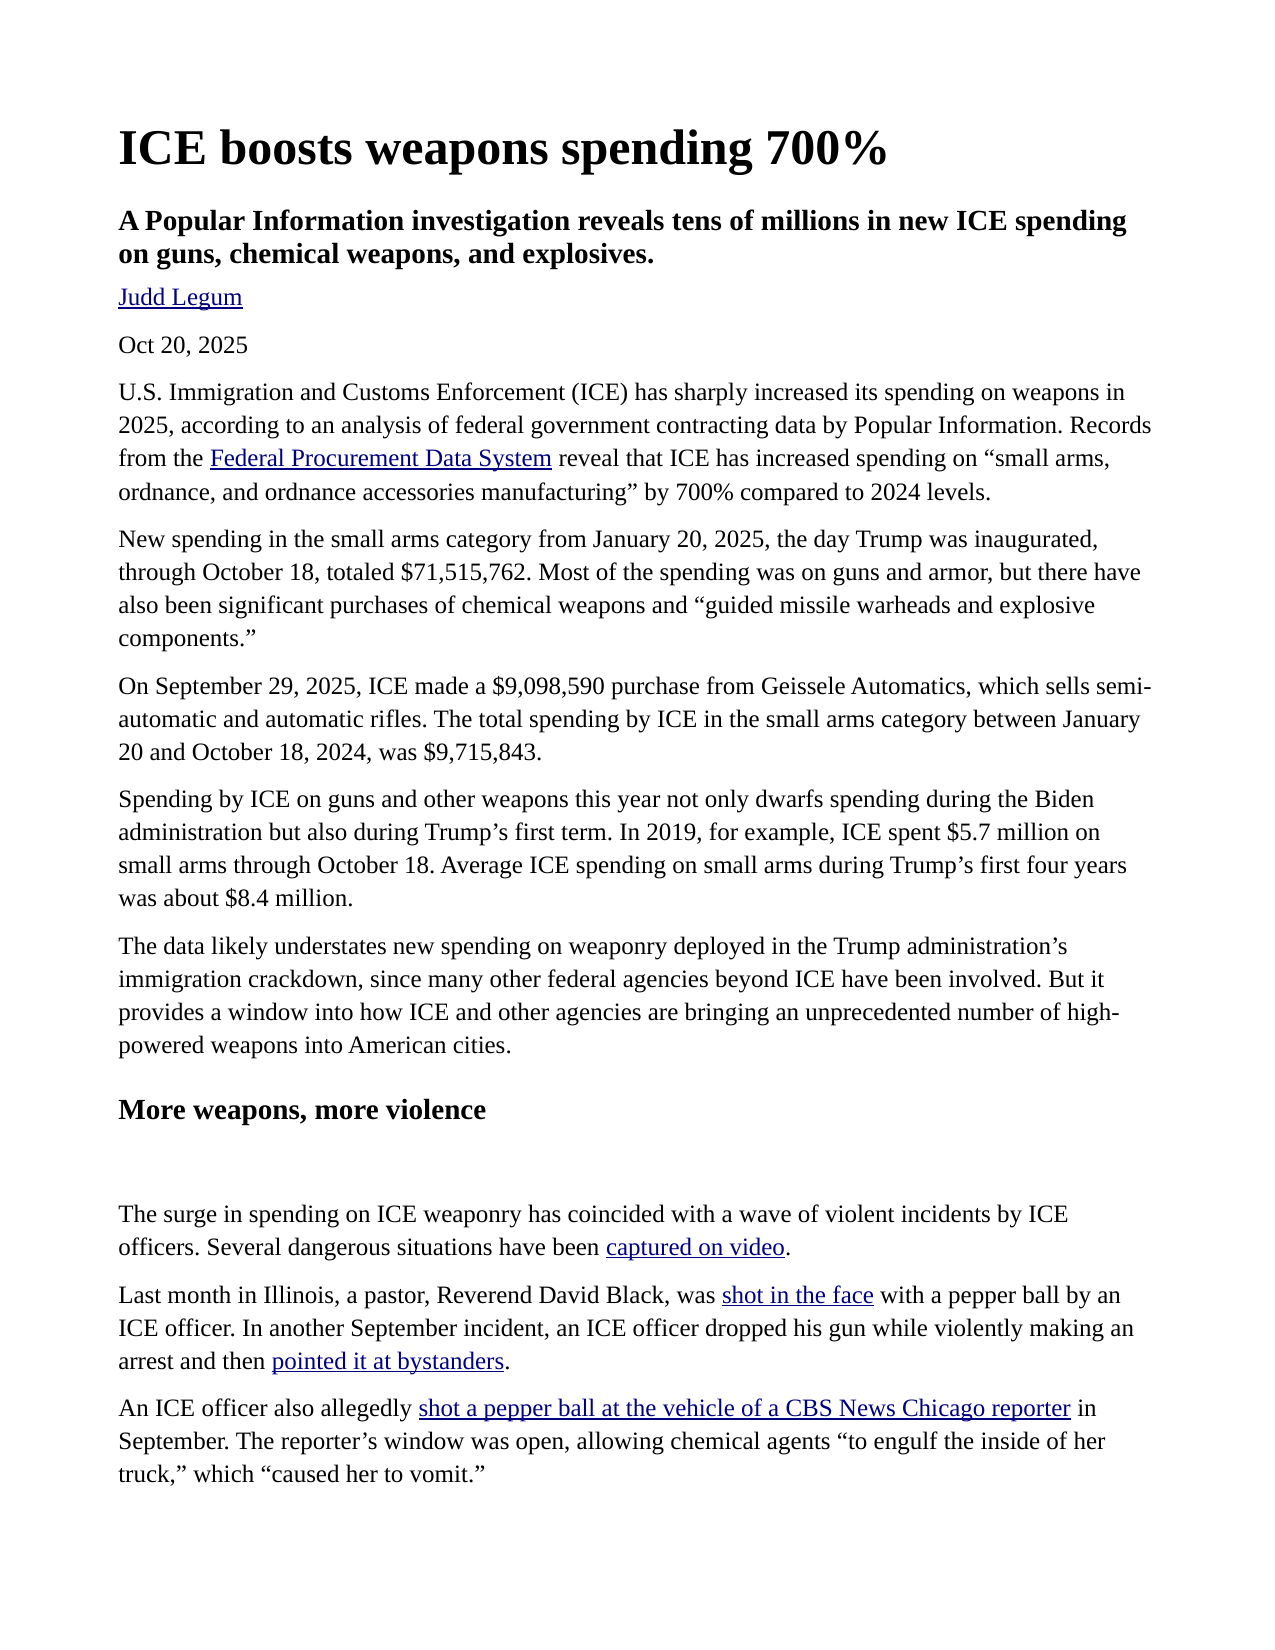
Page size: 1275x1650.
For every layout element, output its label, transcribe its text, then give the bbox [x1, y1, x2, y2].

text On September 29, 2025, ICE made a $9,098,590 purchase from Geissele Automatics, which sells semi-automatic and automatic rifles. The total spending by ICE in the small arms category between January 20 and October 18, 2024, was $9,715,843. [118, 671, 1157, 766]
subtitle A Popular Information investigation reveals tens of millions in new ICE spending on guns, chemical weapons, and explosives. [118, 203, 1157, 270]
text The surge in spending on ICE weaponry has coincided with a wave of violent incidents by ICE officers. Several dangerous situations have been captured on video. [118, 1199, 1157, 1261]
text Oct 20, 2025 [118, 330, 1157, 359]
text Spending by ICE on guns and other weapons this year not only dwarfs spending during the Biden administration but also during Trump’s first term. In 2019, for example, ICE spent $5.7 million on small arms through October 18. Average ICE spending on small arms during Trump’s first four years was about $8.4 million. [118, 784, 1157, 912]
subtitle More weapons, more violence [118, 1092, 1157, 1126]
text An ICE officer also allegedly shot a pepper ball at the vehicle of a CBS News Chicago reporter in September. The reporter’s window was open, allowing chemical agents “to engulf the inside of her truck,” which “caused her to vomit.” [118, 1393, 1157, 1488]
text U.S. Immigration and Customs Enforcement (ICE) has sharply increased its spending on weapons in 2025, according to an analysis of federal government contracting data by Popular Information. Records from the Federal Procurement Data System reveal that ICE has increased spending on “small arms, ordnance, and ordnance accessories manufacturing” by 700% compared to 2024 levels. [118, 377, 1157, 505]
text The data likely understates new spending on weaponry deployed in the Trump administration’s immigration crackdown, since many other federal agencies beyond ICE have been involved. But it provides a window into how ICE and other agencies are bringing an unprecedented number of high-powered weapons into American cities. [118, 931, 1157, 1059]
text Last month in Illinois, a pastor, Reverend David Black, was shot in the face with a pepper ball by an ICE officer. In another September incident, an ICE officer dropped his gun while violently making an arrest and then pointed it at bystanders. [118, 1280, 1157, 1374]
subtitle ICE boosts weapons spending 700% [118, 118, 1157, 176]
text Judd Legum [118, 282, 1157, 311]
text New spending in the small arms category from January 20, 2025, the day Trump was inaugurated, through October 18, totaled $71,515,762. Most of the spending was on guns and armor, but there have also been significant purchases of chemical weapons and “guided missile warheads and explosive components.” [118, 524, 1157, 652]
